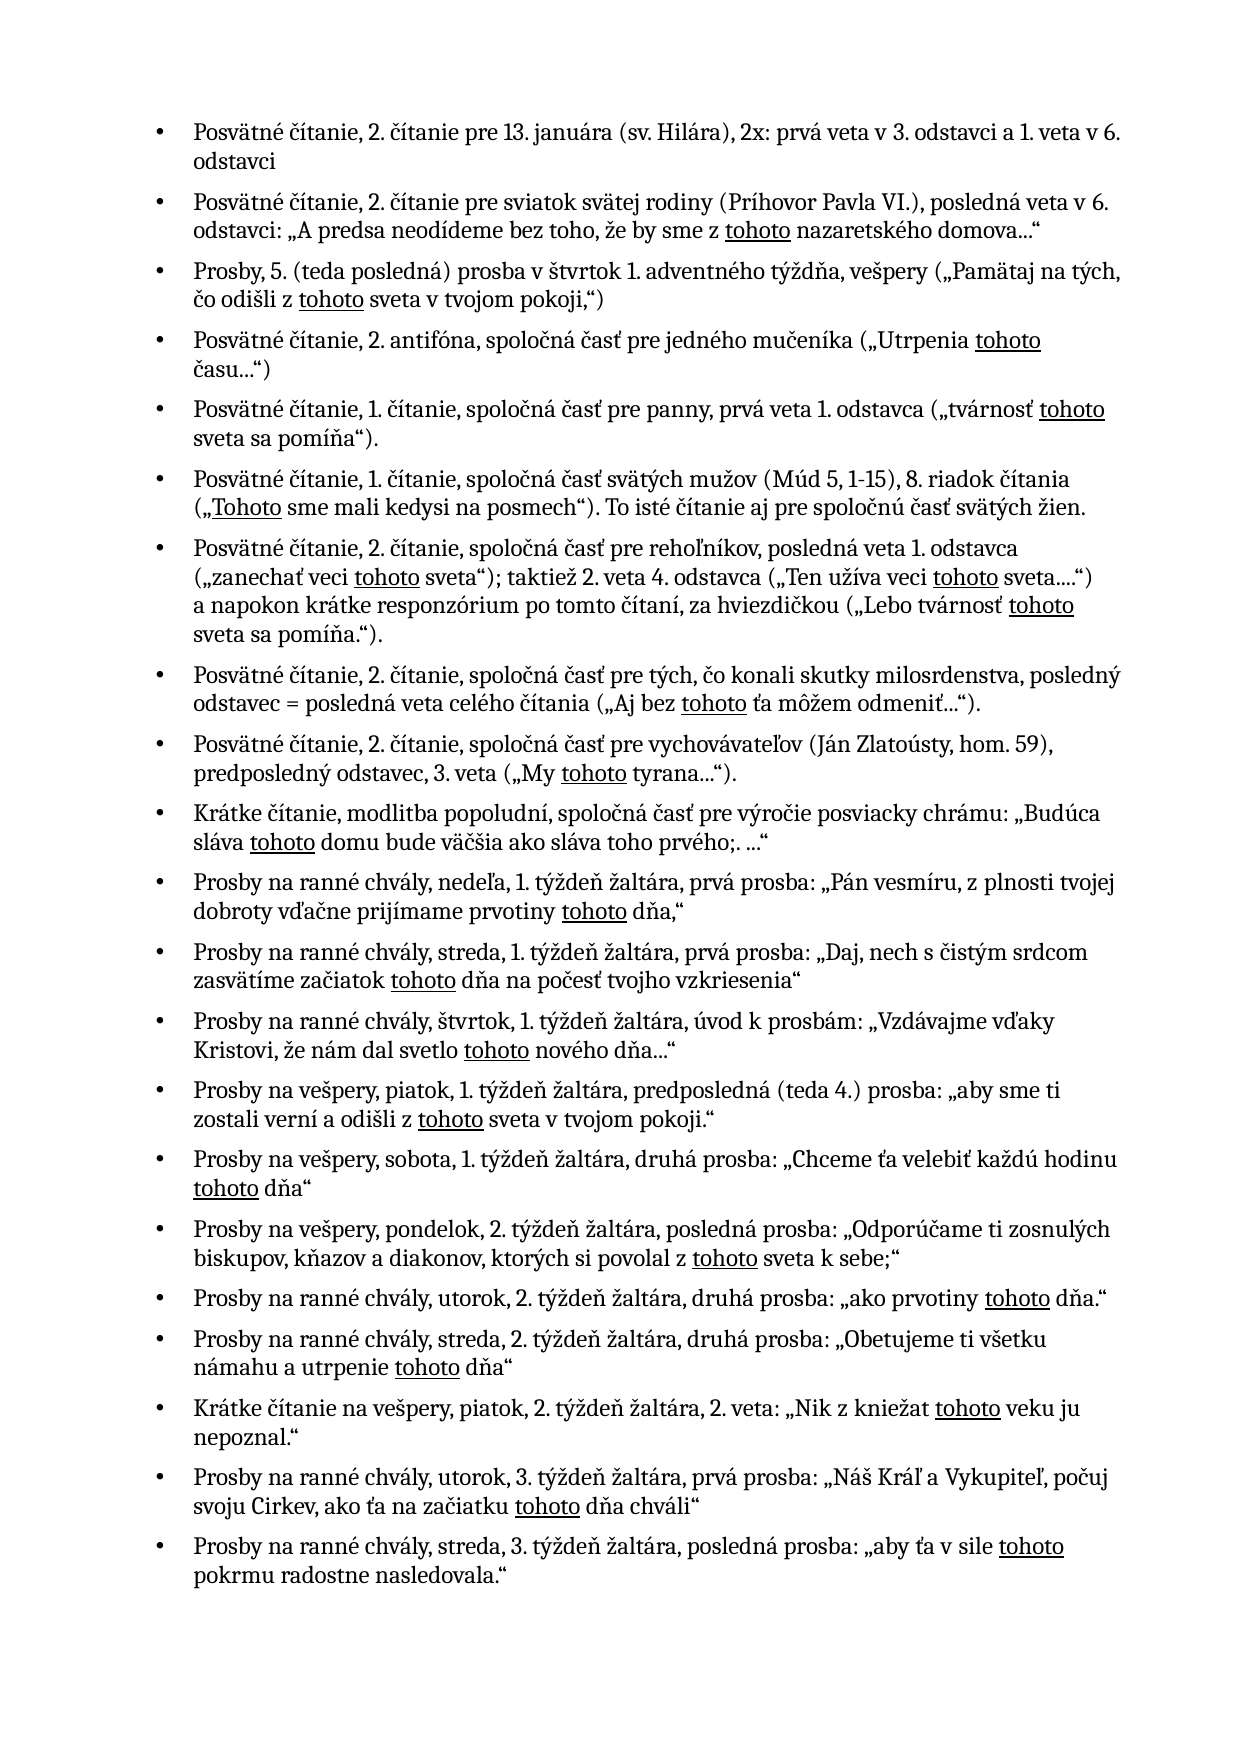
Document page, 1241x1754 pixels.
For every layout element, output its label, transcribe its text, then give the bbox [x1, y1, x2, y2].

list Posvätné čítanie, 2. čítanie pre 13. januára (sv. Hilára), 2x: prvá veta v 3. odstavci a 1. veta v 6. odstavci [156, 118, 1122, 176]
list Prosby na ranné chvály, streda, 2. týždeň žaltára, druhá prosba: „Obetujeme ti všetku námahu a utrpenie tohoto dňa“ [156, 1324, 1122, 1382]
list Krátke čítanie na vešpery, piatok, 2. týždeň žaltára, 2. veta: „Nik z kniežat tohoto veku ju nepoznal.“ [156, 1394, 1122, 1451]
list Prosby na ranné chvály, streda, 3. týždeň žaltára, posledná prosba: „aby ťa v sile tohoto pokrmu radostne nasledovala.“ [156, 1532, 1122, 1590]
list Prosby na vešpery, piatok, 1. týždeň žaltára, predposledná (teda 4.) prosba: „aby sme ti zostali verní a odišli z tohoto sveta v tvojom pokoji.“ [156, 1076, 1122, 1134]
list Prosby na vešpery, pondelok, 2. týždeň žaltára, posledná prosba: „Odporúčame ti zosnulých biskupov, kňazov a diakonov, ktorých si povolal z tohoto sveta k sebe;“ [156, 1215, 1122, 1272]
list Prosby, 5. (teda posledná) prosba v štvrtok 1. adventného týždňa, vešpery („Pamätaj na tých, čo odišli z tohoto sveta v tvojom pokoji,“) [156, 257, 1122, 314]
list Prosby na ranné chvály, streda, 1. týždeň žaltára, prvá prosba: „Daj, nech s čistým srdcom zasvätíme začiatok tohoto dňa na počesť tvojho vzkriesenia“ [156, 938, 1122, 995]
list Posvätné čítanie, 1. čítanie, spoločná časť svätých mužov (Múd 5, 1-15), 8. riadok čítania („Tohoto sme mali kedysi na posmech“). To isté čítanie aj pre spoločnú časť svätých žien. [156, 464, 1122, 522]
list Posvätné čítanie, 2. čítanie, spoločná časť pre vychovávateľov (Ján Zlatoústy, hom. 59), predposledný odstavec, 3. veta („My tohoto tyrana...“). [156, 730, 1122, 787]
list Prosby na ranné chvály, nedeľa, 1. týždeň žaltára, prvá prosba: „Pán vesmíru, z plnosti tvojej dobroty vďačne prijímame prvotiny tohoto dňa,“ [156, 868, 1122, 926]
list Posvätné čítanie, 2. čítanie pre sviatok svätej rodiny (Príhovor Pavla VI.), posledná veta v 6. odstavci: „A predsa neodídeme bez toho, že by sme z tohoto nazaretského domova...“ [156, 187, 1122, 245]
list Krátke čítanie, modlitba popoludní, spoločná časť pre výročie posviacky chrámu: „Budúca sláva tohoto domu bude väčšia ako sláva toho prvého;. ...“ [156, 799, 1122, 857]
list Prosby na ranné chvály, štvrtok, 1. týždeň žaltára, úvod k prosbám: „Vzdávajme vďaky Kristovi, že nám dal svetlo tohoto nového dňa...“ [156, 1007, 1122, 1064]
list Posvätné čítanie, 1. čítanie, spoločná časť pre panny, prvá veta 1. odstavca („tvárnosť tohoto sveta sa pomíňa“). [156, 395, 1122, 453]
list Posvätné čítanie, 2. antifóna, spoločná časť pre jedného mučeníka („Utrpenia tohoto času...“) [156, 326, 1122, 383]
list Prosby na ranné chvály, utorok, 3. týždeň žaltára, prvá prosba: „Náš Kráľ a Vykupiteľ, počuj svoju Cirkev, ako ťa na začiatku tohoto dňa chváli“ [156, 1463, 1122, 1521]
list Prosby na vešpery, sobota, 1. týždeň žaltára, druhá prosba: „Chceme ťa velebiť každú hodinu tohoto dňa“ [156, 1145, 1122, 1203]
list Posvätné čítanie, 2. čítanie, spoločná časť pre tých, čo konali skutky milosrdenstva, posledný odstavec = posledná veta celého čítania („Aj bez tohoto ťa môžem odmeniť...“). [156, 661, 1122, 718]
list Prosby na ranné chvály, utorok, 2. týždeň žaltára, druhá prosba: „ako prvotiny tohoto dňa.“ [156, 1284, 1122, 1313]
list Posvätné čítanie, 2. čítanie, spoločná časť pre rehoľníkov, posledná veta 1. odstavca („zanechať veci tohoto sveta“); taktiež 2. veta 4. odstavca („Ten užíva veci tohoto sveta....“) a napokon krátke responzórium po tomto čítaní, za hviezdičkou („Lebo tvárnosť tohoto sveta sa pomíňa.“). [156, 534, 1122, 649]
